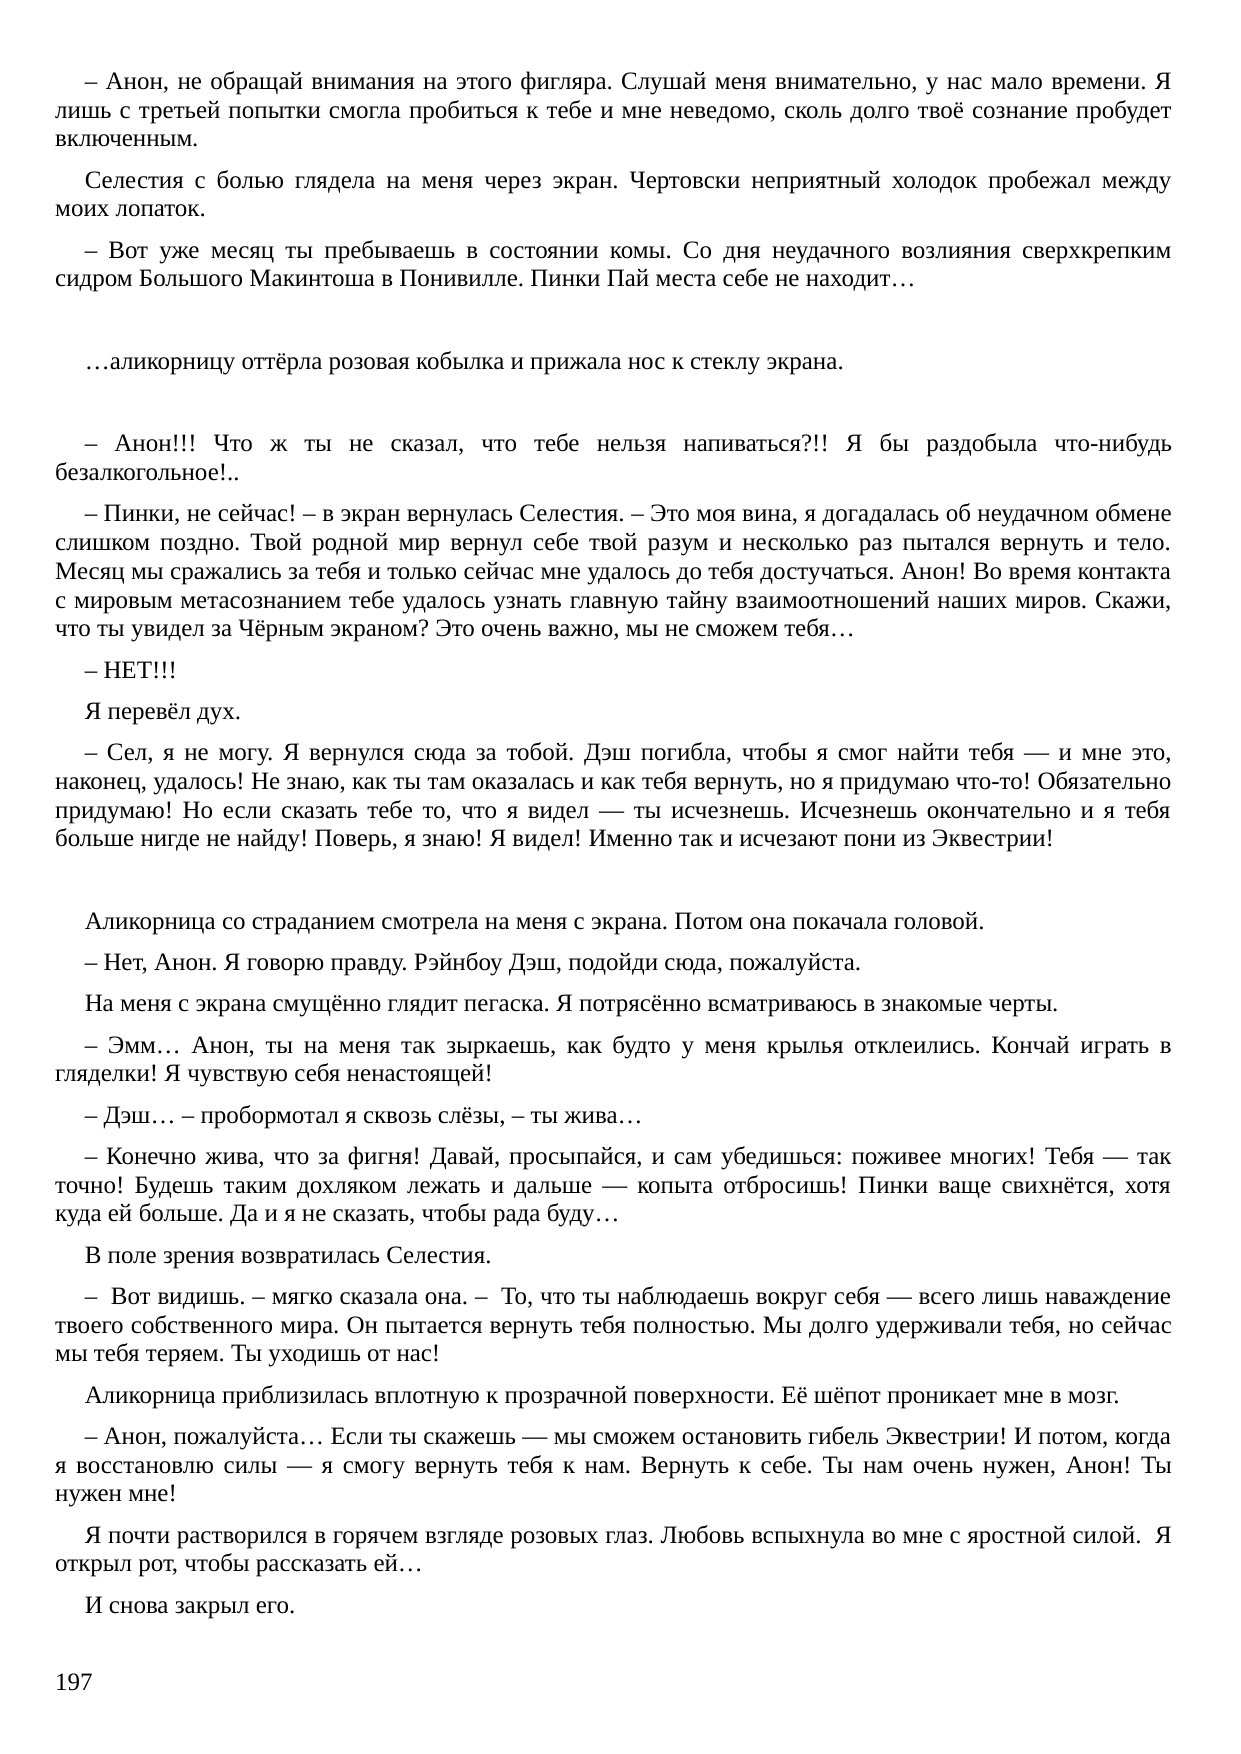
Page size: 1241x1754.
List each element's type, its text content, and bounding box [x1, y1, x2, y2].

text И снова закрыл его. [55, 1590, 1173, 1618]
text – Вот видишь. – мягко сказала она. – То, что ты наблюдаешь вокруг себя — всего лишь наваждение твоего собственного мира. Он пытается вернуть тебя полностью. Мы долго удерживали тебя, но сейчас мы тебя теряем. Ты уходишь от нас! [55, 1281, 1173, 1367]
text В поле зрения возвратилась Селестия. [55, 1240, 1173, 1268]
text Селестия с болью глядела на меня через экран. Чертовски неприятный холодок пробежал между моих лопаток. [55, 165, 1173, 222]
text – НЕТ!!! [55, 655, 1173, 683]
text – Конечно жива, что за фигня! Давай, просыпайся, и сам убедишься: поживее многих! Тебя — так точно! Будешь таким дохляком лежать и дальше — копыта отбросишь! Пинки ваще свихнётся, хотя куда ей больше. Да и я не сказать, чтобы рада буду… [55, 1141, 1173, 1227]
text Аликорница приблизилась вплотную к прозрачной поверхности. Её шёпот проникает мне в мозг. [55, 1380, 1173, 1408]
text – Эмм… Анон, ты на меня так зыркаешь, как будто у меня крылья отклеились. Кончай играть в гляделки! Я чувствую себя ненастоящей! [55, 1030, 1173, 1087]
text …аликорницу оттёрла розовая кобылка и прижала нос к стеклу экрана. [55, 346, 1173, 375]
text Я почти растворился в горячем взгляде розовых глаз. Любовь вспыхнула во мне с яростной силой. Я открыл рот, чтобы рассказать ей… [55, 1520, 1173, 1577]
text – Сел, я не могу. Я вернулся сюда за тобой. Дэш погибла, чтобы я смог найти тебя — и мне это, наконец, удалось! Не знаю, как ты там оказалась и как тебя вернуть, но я придумаю что-то! Обязательно придумаю! Но если сказать тебе то, что я видел — ты исчезнешь. Исчезнешь окончательно и я тебя больше нигде не найду! Поверь, я знаю! Я видел! Именно так и исчезают пони из Эквестрии! [55, 737, 1173, 852]
text На меня с экрана смущённо глядит пегаска. Я потрясённо всматриваюсь в знакомые черты. [55, 988, 1173, 1017]
text – Нет, Анон. Я говорю правду. Рэйнбоу Дэш, подойди сюда, пожалуйста. [55, 947, 1173, 976]
text – Анон!!! Что ж ты не сказал, что тебе нельзя напиваться?!! Я бы раздобыла что-нибудь безалкогольное!.. [55, 428, 1173, 486]
text – Пинки, не сейчас! – в экран вернулась Селестия. – Это моя вина, я догадалась об неудачном обмене слишком поздно. Твой родной мир вернул себе твой разум и несколько раз пытался вернуть и тело. Месяц мы сражались за тебя и только сейчас мне удалось до тебя достучаться. Анон! Во время контакта с мировым метасознанием тебе удалось узнать главную тайну взаимоотношений наших миров. Скажи, что ты увидел за Чёрным экраном? Это очень важно, мы не сможем тебя… [55, 498, 1173, 642]
text – Анон, не обращай внимания на этого фигляра. Слушай меня внимательно, у нас мало времени. Я лишь с третьей попытки смогла пробиться к тебе и мне неведомо, сколь долго твоё сознание пробудет включенным. [55, 66, 1173, 152]
text Я перевёл дух. [55, 696, 1173, 725]
text – Дэш… – пробормотал я сквозь слёзы, – ты жива… [55, 1100, 1173, 1128]
text – Анон, пожалуйста… Если ты скажешь — мы сможем остановить гибель Эквестрии! И потом, когда я восстановлю силы — я смогу вернуть тебя к нам. Вернуть к себе. Ты нам очень нужен, Анон! Ты нужен мне! [55, 1421, 1173, 1507]
text Аликорница со страданием смотрела на меня с экрана. Потом она покачала головой. [55, 906, 1173, 935]
text – Вот уже месяц ты пребываешь в состоянии комы. Со дня неудачного возлияния сверхкрепким сидром Большого Макинтоша в Понивилле. Пинки Пай места себе не находит… [55, 235, 1173, 292]
